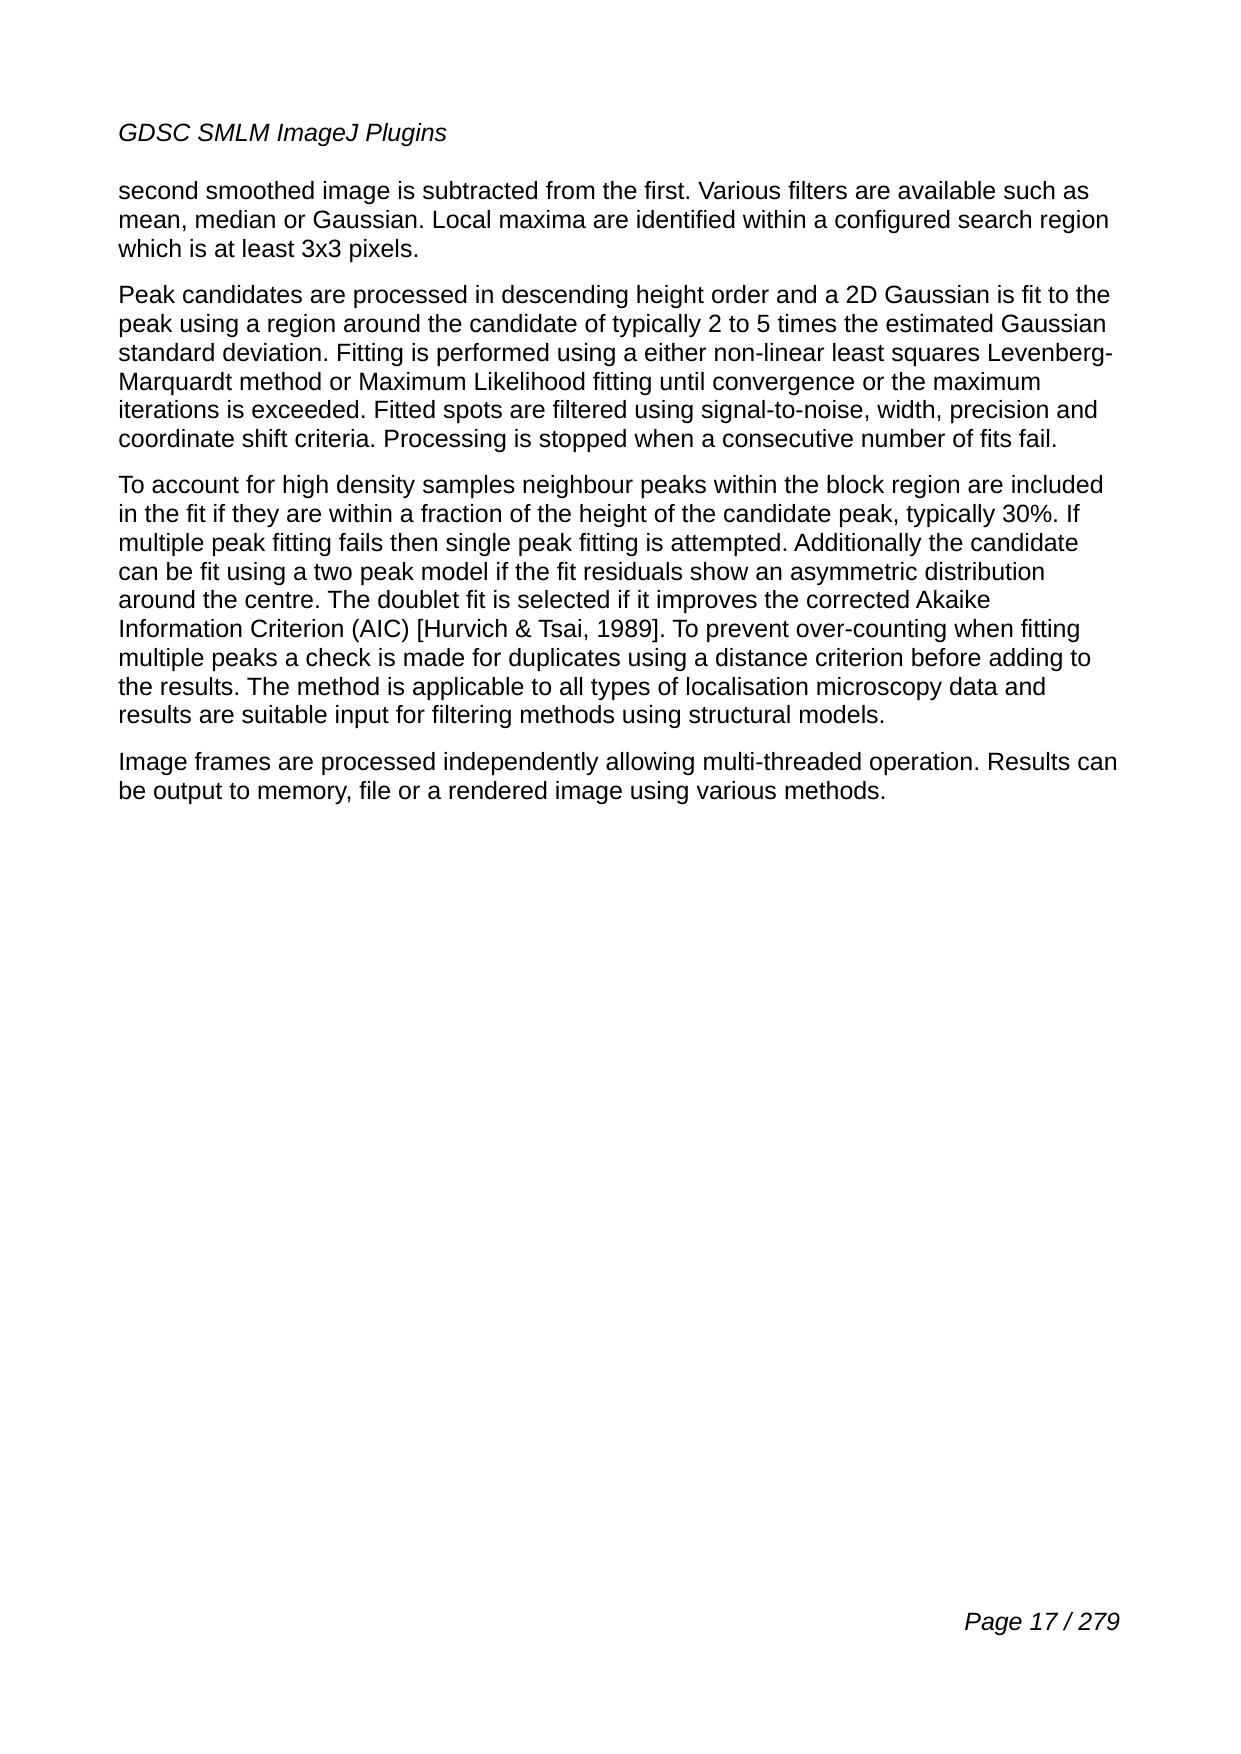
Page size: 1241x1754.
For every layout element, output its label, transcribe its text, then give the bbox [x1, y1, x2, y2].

text Peak candidates are processed in descending height order and a 2D Gaussian is fit to the peak using a region around the candidate of typically 2 to 5 times the estimated Gaussian standard deviation. Fitting is performed using a either non-linear least squares Levenberg-Marquardt method or Maximum Likelihood fitting until convergence or the maximum iterations is exceeded. Fitted spots are filtered using signal-to-noise, width, precision and coordinate shift criteria. Processing is stopped when a consecutive number of fits fail. [118, 280, 1122, 453]
text Image frames are processed independently allowing multi-threaded operation. Results can be output to memory, file or a rendered image using various methods. [118, 747, 1122, 804]
text second smoothed image is subtracted from the first. Various filters are available such as mean, median or Gaussian. Local maxima are identified within a configured search region which is at least 3x3 pixels. [118, 176, 1122, 263]
text To account for high density samples neighbour peaks within the block region are included in the fit if they are within a fraction of the height of the candidate peak, typically 30%. If multiple peak fitting fails then single peak fitting is attempted. Additionally the candidate can be fit using a two peak model if the fit residuals show an asymmetric distribution around the centre. The doublet fit is selected if it improves the corrected Akaike Information Criterion (AIC) [Hurvich & Tsai, 1989]. To prevent over-counting when fitting multiple peaks a check is made for duplicates using a distance criterion before adding to the results. The method is applicable to all types of localisation microscopy data and results are suitable input for filtering methods using structural models. [118, 471, 1122, 729]
